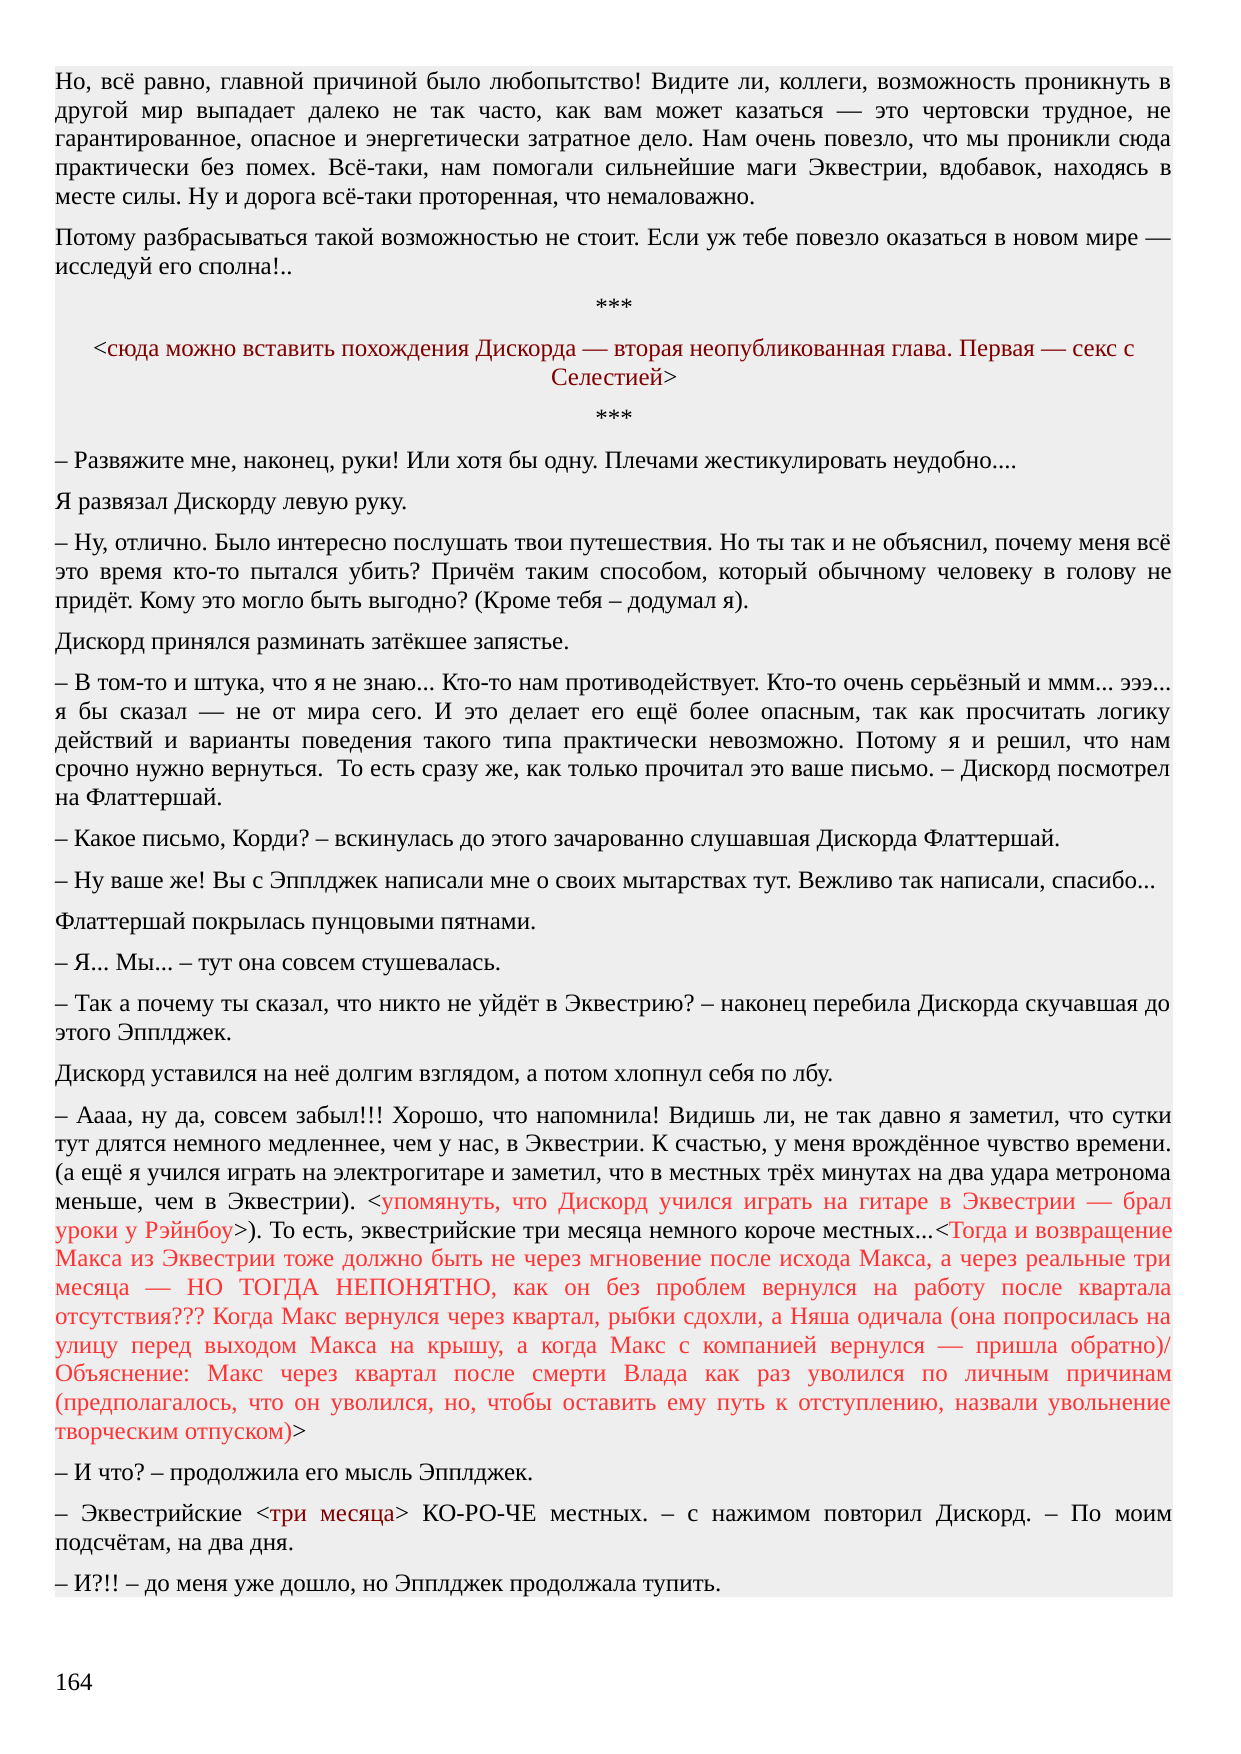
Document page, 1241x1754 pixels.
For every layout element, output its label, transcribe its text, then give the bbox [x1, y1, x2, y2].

text <сюда можно вставить похождения Дискорда — вторая неопубликованная глава. Первая — секс с Селестией> [55, 333, 1173, 391]
text – Я... Мы... – тут она совсем стушевалась. [55, 947, 1173, 976]
text Я развязал Дискорду левую руку. [55, 486, 1173, 515]
text – Ну, отлично. Было интересно послушать твои путешествия. Но ты так и не объяснил, почему меня всё это время кто-то пытался убить? Причём таким способом, который обычному человеку в голову не придёт. Кому это могло быть выгодно? (Кроме тебя – додумал я). [55, 527, 1173, 613]
text Но, всё равно, главной причиной было любопытство! Видите ли, коллеги, возможность проникнуть в другой мир выпадает далеко не так часто, как вам может казаться — это чертовски трудное, не гарантированное, опасное и энергетически затратное дело. Нам очень повезло, что мы проникли сюда практически без помех. Всё-таки, нам помогали сильнейшие маги Эквестрии, вдобавок, находясь в месте силы. Ну и дорога всё-таки проторенная, что немаловажно. [55, 66, 1173, 210]
text Дискорд принялся разминать затёкшее запястье. [55, 626, 1173, 655]
text – Аааа, ну да, совсем забыл!!! Хорошо, что напомнила! Видишь ли, не так давно я заметил, что сутки тут длятся немного медленнее, чем у нас, в Эквестрии. К счастью, у меня врождённое чувство времени. (а ещё я учился играть на электрогитаре и заметил, что в местных трёх минутах на два удара метронома меньше, чем в Эквестрии). <упомянуть, что Дискорд учился играть на гитаре в Эквестрии — брал уроки у Рэйнбоу>). То есть, эквестрийские три месяца немного короче местных...<Тогда и возвращение Макса из Эквестрии тоже должно быть не через мгновение после исхода Макса, а через реальные три месяца — НО ТОГДА НЕПОНЯТНО, как он без проблем вернулся на работу после квартала отсутствия??? Когда Макс вернулся через квартал, рыбки сдохли, а Няша одичала (она попросилась на улицу перед выходом Макса на крышу, а когда Макс с компанией вернулся — пришла обратно)/ Объяснение: Макс через квартал после смерти Влада как раз уволился по личным причинам (предполагалось, что он уволился, но, чтобы оставить ему путь к отступлению, назвали увольнение творческим отпуском)> [55, 1100, 1173, 1445]
text *** [55, 292, 1173, 321]
text Потому разбрасываться такой возможностью не стоит. Если уж тебе повезло оказаться в новом мире — исследуй его сполна!.. [55, 222, 1173, 280]
text – Так а почему ты сказал, что никто не уйдёт в Эквестрию? – наконец перебила Дискорда скучавшая до этого Эпплджек. [55, 988, 1173, 1046]
text – В том-то и штука, что я не знаю... Кто-то нам противодействует. Кто-то очень серьёзный и ммм... эээ... я бы сказал — не от мира сего. И это делает его ещё более опасным, так как просчитать логику действий и варианты поведения такого типа практически невозможно. Потому я и решил, что нам срочно нужно вернуться. То есть сразу же, как только прочитал это ваше письмо. – Дискорд посмотрел на Флаттершай. [55, 667, 1173, 811]
text – Эквестрийские <три месяца> КО-РО-ЧЕ местных. – с нажимом повторил Дискорд. – По моим подсчётам, на два дня. [55, 1498, 1173, 1556]
text Дискорд уставился на неё долгим взглядом, а потом хлопнул себя по лбу. [55, 1058, 1173, 1087]
text – И что? – продолжила его мысль Эпплджек. [55, 1457, 1173, 1486]
text Флаттершай покрылась пунцовыми пятнами. [55, 906, 1173, 935]
text *** [55, 403, 1173, 432]
text – Какое письмо, Корди? – вскинулась до этого зачарованно слушавшая Дискорда Флаттершай. [55, 823, 1173, 852]
text – Развяжите мне, наконец, руки! Или хотя бы одну. Плечами жестикулировать неудобно.... [55, 445, 1173, 473]
text – И?!! – до меня уже дошло, но Эпплджек продолжала тупить. [55, 1568, 1173, 1597]
text – Ну ваше же! Вы с Эпплджек написали мне о своих мытарствах тут. Вежливо так написали, спасибо... [55, 865, 1173, 893]
